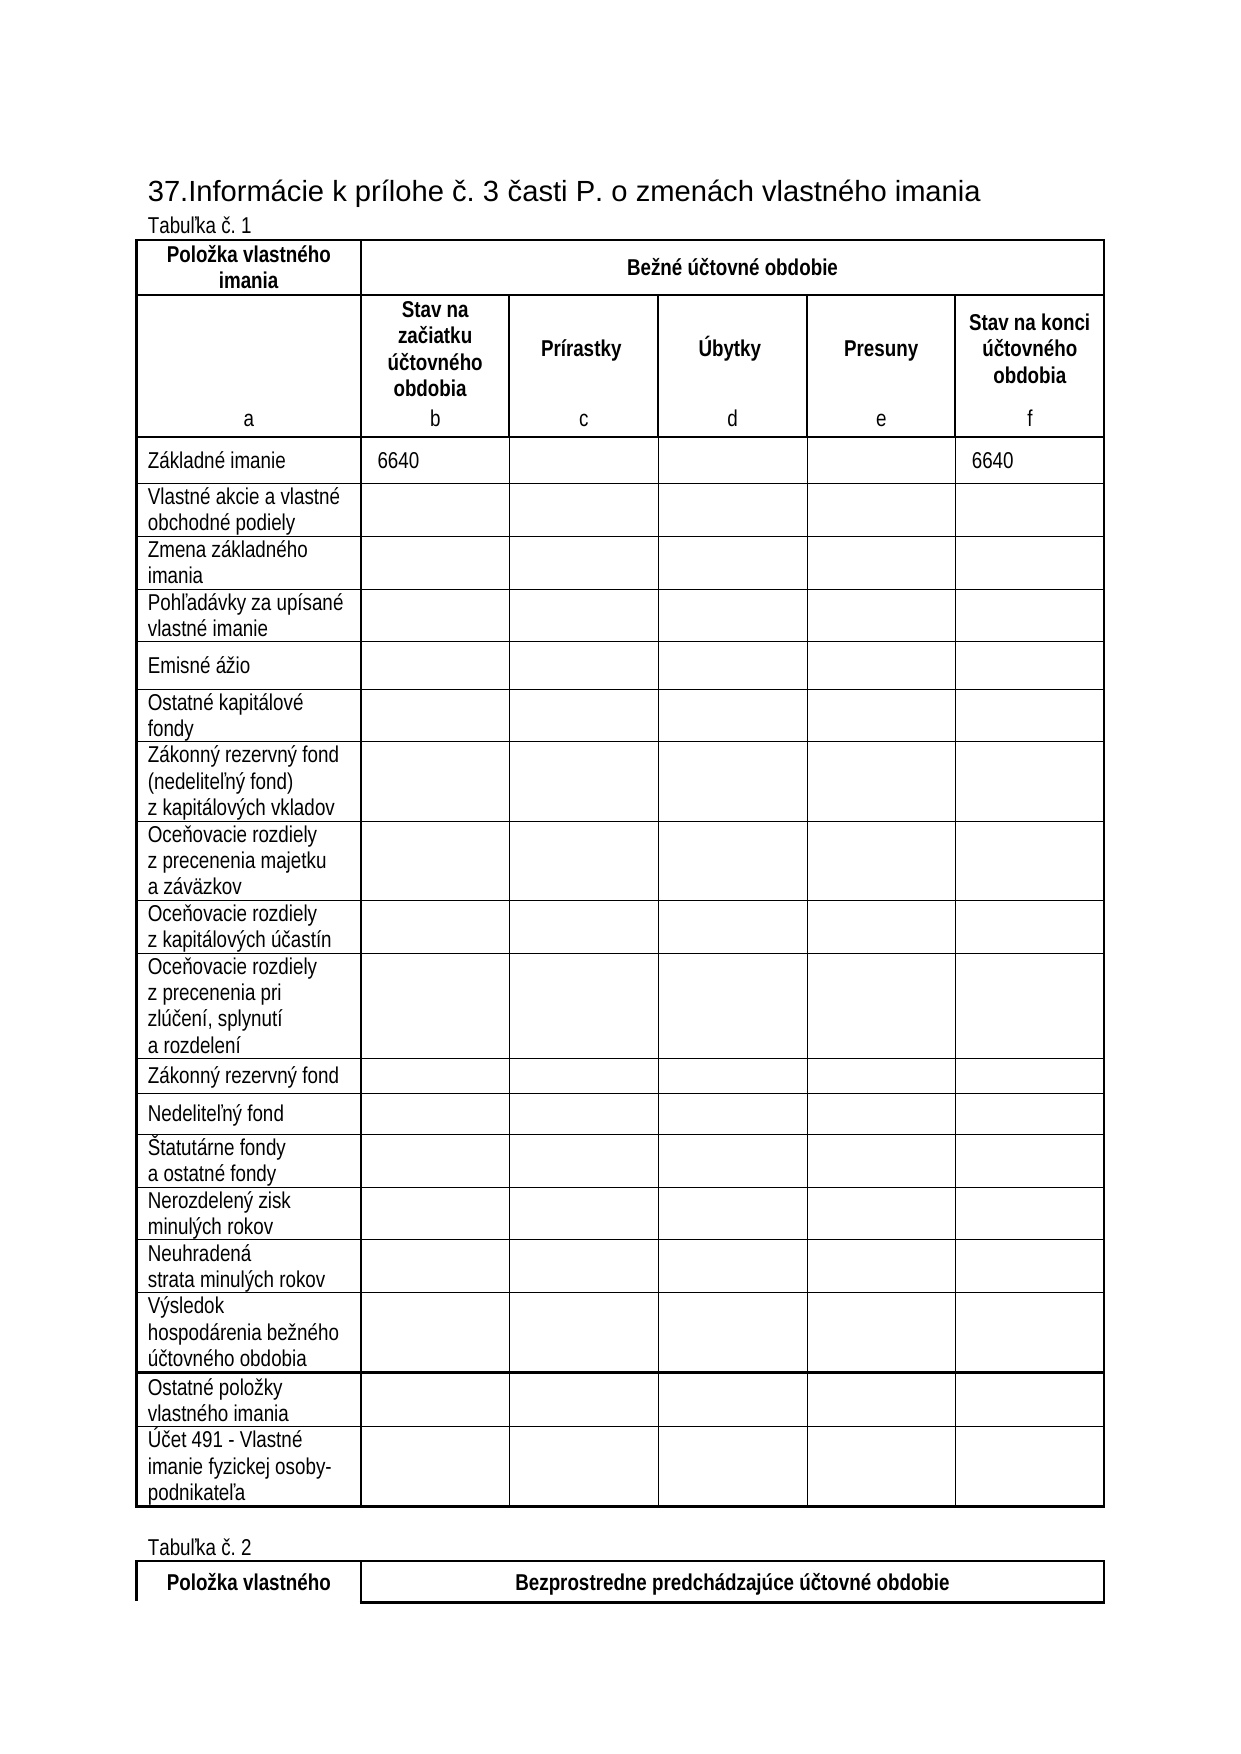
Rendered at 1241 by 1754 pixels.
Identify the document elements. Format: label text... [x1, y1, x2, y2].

table_cell [362, 1094, 509, 1134]
table_cell Účet 491 - Vlastné imanie fyzickej osoby- podnikateľa [138, 1427, 360, 1505]
table_cell [510, 901, 658, 952]
table_cell [362, 954, 509, 1058]
table_cell Stav na začiatku účtovného obdobia [362, 296, 508, 401]
table_header Bezprostredne predchádzajúce účtovné obdobie [362, 1562, 1103, 1601]
table_cell [510, 642, 658, 688]
table_cell [808, 438, 955, 483]
table_cell [510, 954, 658, 1058]
table_cell [808, 1293, 955, 1371]
table_cell Výsledok hospodárenia bežného účtovného obdobia [138, 1293, 360, 1371]
table_cell [362, 642, 509, 688]
table_cell Stav na konci účtovného obdobia [956, 296, 1103, 401]
table_cell [808, 1240, 955, 1292]
table_cell [956, 954, 1103, 1058]
table_cell Oceňovacie rozdiely z kapitálových účastín [138, 901, 360, 952]
table_cell [362, 690, 509, 741]
table_cell Zákonný rezervný fond [138, 1059, 360, 1092]
table_cell Nerozdelený zisk minulých rokov [138, 1188, 360, 1239]
table_cell [808, 1094, 955, 1134]
table_cell [956, 822, 1103, 900]
table_cell [510, 438, 658, 483]
table_cell Úbytky [659, 296, 806, 401]
table_cell [659, 642, 807, 688]
table_cell [510, 1188, 658, 1239]
table_cell [659, 590, 807, 641]
table_cell [362, 742, 509, 821]
table_cell [659, 690, 807, 741]
table_cell [659, 1059, 807, 1092]
table_cell [362, 1188, 509, 1239]
table_cell [510, 1059, 658, 1092]
table_cell [659, 742, 807, 821]
table_cell [956, 1059, 1103, 1092]
table_header Bežné účtovné obdobie [362, 241, 1103, 294]
table_cell [659, 1188, 807, 1239]
table_cell [956, 1135, 1103, 1187]
table_cell [362, 1374, 509, 1426]
table_cell Základné imanie [138, 438, 360, 483]
text Tabuľka č. 2 [148, 1534, 1093, 1560]
table_cell Ostatné kapitálové fondy [138, 690, 360, 741]
table_cell Emisné ážio [138, 642, 360, 688]
table_cell [510, 1240, 658, 1292]
table_cell [808, 901, 955, 952]
table_cell [956, 1374, 1103, 1426]
table_cell [956, 642, 1103, 688]
table_cell [510, 1427, 658, 1505]
table_cell Ostatné položky vlastného imania [138, 1374, 360, 1426]
table_cell [956, 590, 1103, 641]
table_cell [808, 1427, 955, 1505]
table_cell Oceňovacie rozdiely z precenenia majetku a záväzkov [138, 822, 360, 900]
table_cell [510, 590, 658, 641]
table_cell Neuhradená strata minulých rokov [138, 1240, 360, 1292]
table_cell [659, 901, 807, 952]
table_cell [659, 537, 807, 588]
table_cell e [808, 401, 954, 436]
table_cell [362, 1240, 509, 1292]
table_cell Zákonný rezervný fond (nedeliteľný fond) z kapitálových vkladov [138, 742, 360, 821]
table_cell Nedeliteľný fond [138, 1094, 360, 1134]
table_cell [362, 537, 509, 588]
table_header Položka vlastného [138, 1562, 360, 1601]
table_cell Zmena základného imania [138, 537, 360, 588]
table_cell Oceňovacie rozdiely z precenenia pri zlúčení, splynutí a rozdelení [138, 954, 360, 1058]
table_cell [510, 1135, 658, 1187]
table_cell [808, 590, 955, 641]
text Tabuľka č. 1 [148, 212, 1093, 239]
table_cell [956, 742, 1103, 821]
table_header Položka vlastného imania [138, 241, 360, 294]
table_cell [808, 1374, 955, 1426]
table_cell [659, 1240, 807, 1292]
table_cell [138, 296, 360, 401]
table_cell c [510, 401, 657, 436]
table_cell [510, 484, 658, 536]
title Informácie k prílohe č. 3 časti P. o zmenách vlastného imania [148, 174, 1093, 207]
table_cell [510, 1094, 658, 1134]
table_cell [808, 1135, 955, 1187]
table_cell [956, 1188, 1103, 1239]
table_cell [362, 1293, 509, 1371]
table_cell [510, 1374, 658, 1426]
table_cell a [138, 401, 360, 436]
table_cell [659, 484, 807, 536]
table_cell [659, 822, 807, 900]
table_cell [808, 690, 955, 741]
table_cell [659, 1427, 807, 1505]
table_cell [956, 1094, 1103, 1134]
table_cell [362, 590, 509, 641]
table_cell [808, 1059, 955, 1092]
table_cell [956, 1427, 1103, 1505]
table_cell [659, 954, 807, 1058]
table_cell [362, 1427, 509, 1505]
table_cell f [956, 401, 1103, 436]
table_cell [956, 484, 1103, 536]
table_cell Presuny [808, 296, 954, 401]
table_cell [659, 1374, 807, 1426]
table_cell Pohľadávky za upísané vlastné imanie [138, 590, 360, 641]
table_cell [362, 1135, 509, 1187]
table_cell Vlastné akcie a vlastné obchodné podiely [138, 484, 360, 536]
table_cell [510, 690, 658, 741]
table_cell 6640 [956, 438, 1103, 483]
table_cell [956, 537, 1103, 588]
table_cell Štatutárne fondy a ostatné fondy [138, 1135, 360, 1187]
table_cell [956, 690, 1103, 741]
table_cell [659, 1135, 807, 1187]
table_cell [362, 822, 509, 900]
table_cell [659, 1094, 807, 1134]
table_cell [362, 901, 509, 952]
table_cell b [362, 401, 508, 436]
table_cell [659, 438, 807, 483]
table_cell [510, 537, 658, 588]
table_cell [808, 642, 955, 688]
table_cell [362, 484, 509, 536]
table_cell [510, 742, 658, 821]
table_cell [510, 1293, 658, 1371]
table_cell 6640 [362, 438, 509, 483]
table_cell [956, 901, 1103, 952]
table_cell [808, 954, 955, 1058]
table_cell Prírastky [510, 296, 657, 401]
table_cell [659, 1293, 807, 1371]
table_cell [808, 822, 955, 900]
table_cell [808, 742, 955, 821]
table_cell [808, 484, 955, 536]
table_cell [808, 1188, 955, 1239]
table_cell d [659, 401, 806, 436]
table_cell [362, 1059, 509, 1092]
table_cell [510, 822, 658, 900]
table_cell [808, 537, 955, 588]
table_cell [956, 1240, 1103, 1292]
table_cell [956, 1293, 1103, 1371]
